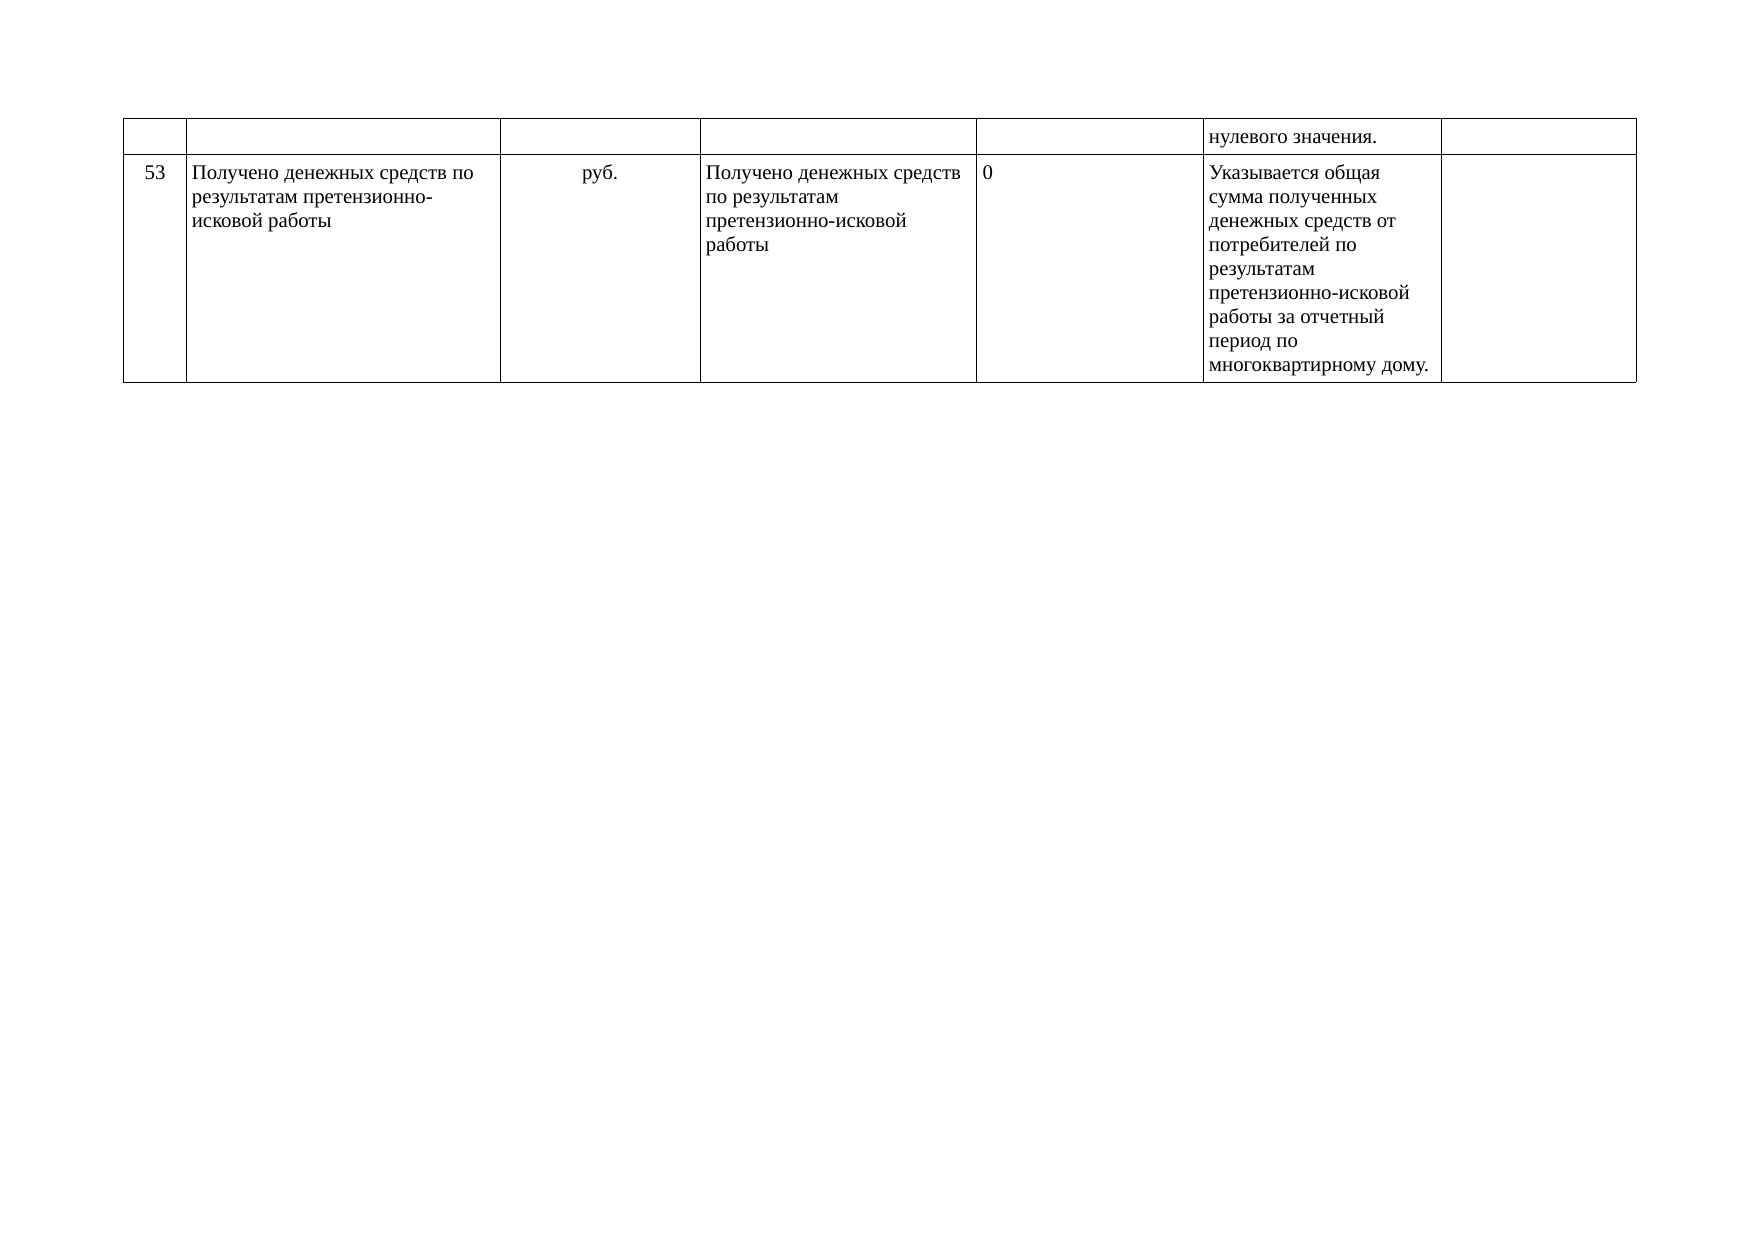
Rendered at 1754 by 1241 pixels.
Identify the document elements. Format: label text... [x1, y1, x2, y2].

table_cell руб. [501, 155, 700, 382]
table_cell [1442, 119, 1636, 154]
table_cell [701, 119, 976, 154]
table_cell Указывается общая сумма полученных денежных средств от потребителей по результатам претензионно-исковой работы за отчетный период по многоквартирному дому. [1204, 155, 1441, 382]
table_cell [977, 119, 1203, 154]
table_cell Получено денежных средств по результатам претензионно-исковой работы [187, 155, 500, 382]
table_cell 0 [977, 155, 1203, 382]
table_cell 53 [124, 155, 186, 382]
table_cell нулевого значения. [1204, 119, 1441, 154]
table_cell Получено денежных средств по результатам претензионно-исковой работы [701, 155, 976, 382]
table_cell [501, 119, 700, 154]
table_cell [1442, 155, 1636, 382]
table_cell [124, 119, 186, 154]
table_cell [187, 119, 500, 154]
